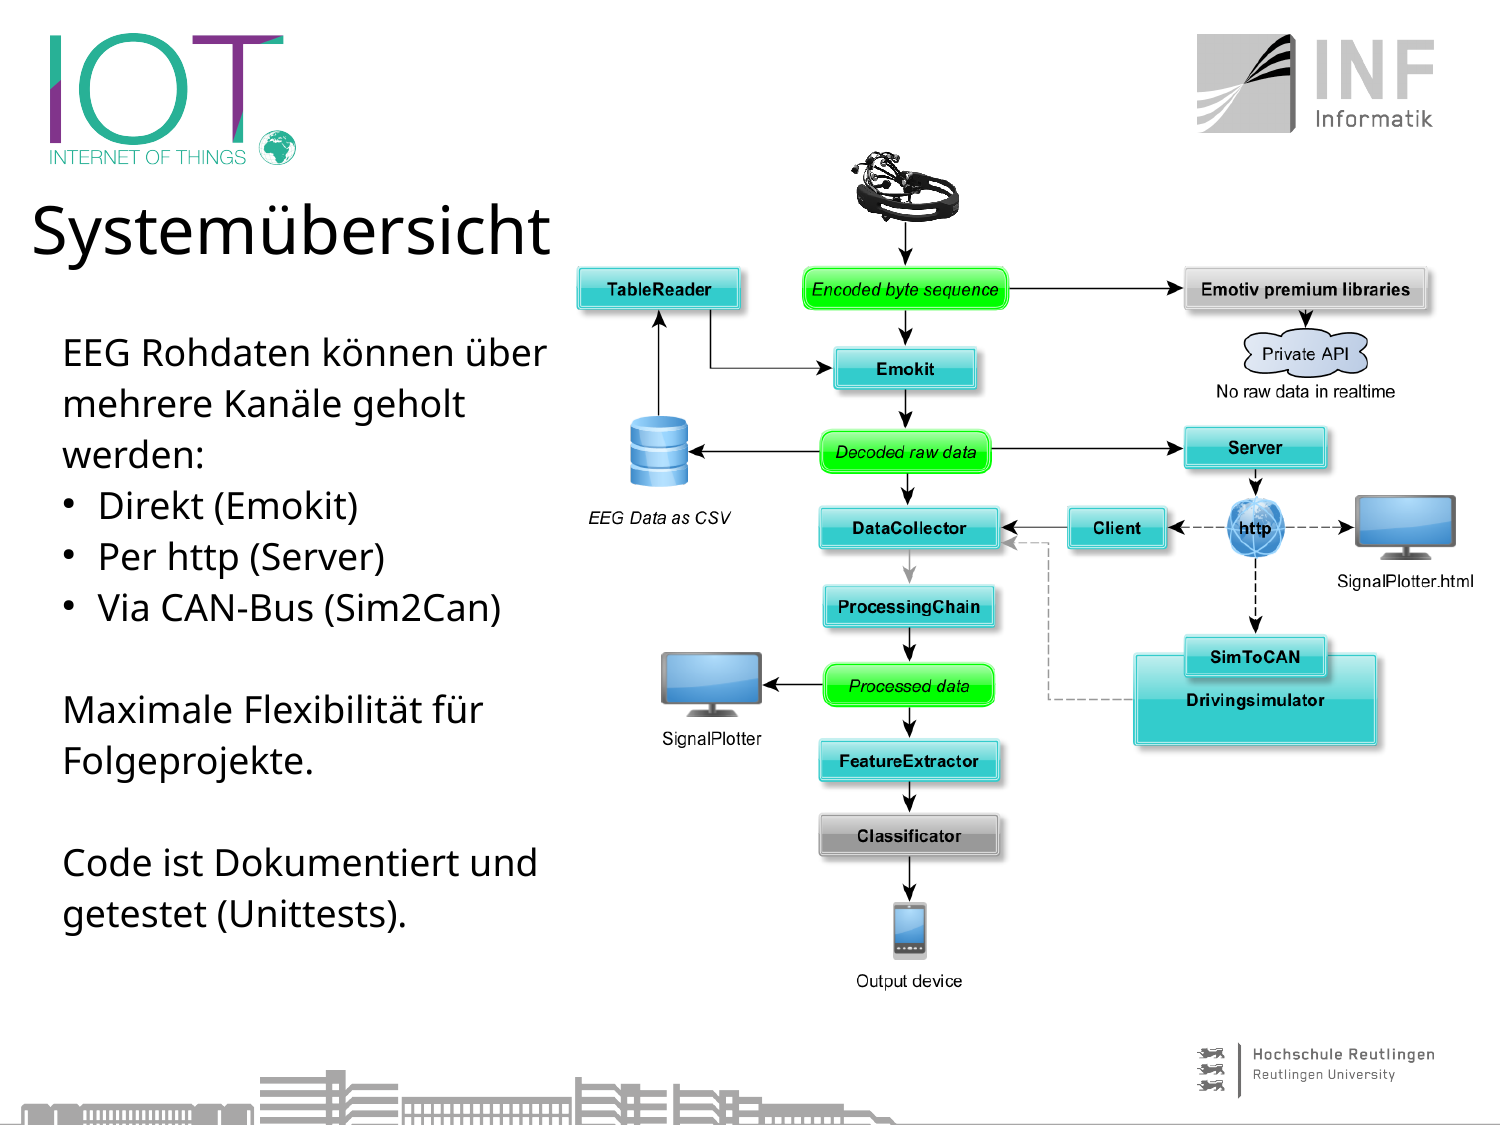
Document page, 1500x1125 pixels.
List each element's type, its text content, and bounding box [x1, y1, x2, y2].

picture [0, 1042, 1500, 1125]
picture [576, 150, 1477, 993]
text_box Systemübersicht [16, 180, 576, 284]
text_box EEG Rohdaten können über mehrere Kanäle geholt werden: Direkt (Emokit) Per http (Server) Via CAN-Bus (Sim2Can) Maximale Flexibilität für Folgeprojekte. Code ist Dokumentiert und getestet (Unittests). [47, 318, 567, 838]
picture [1197, 34, 1434, 133]
picture [50, 33, 296, 165]
